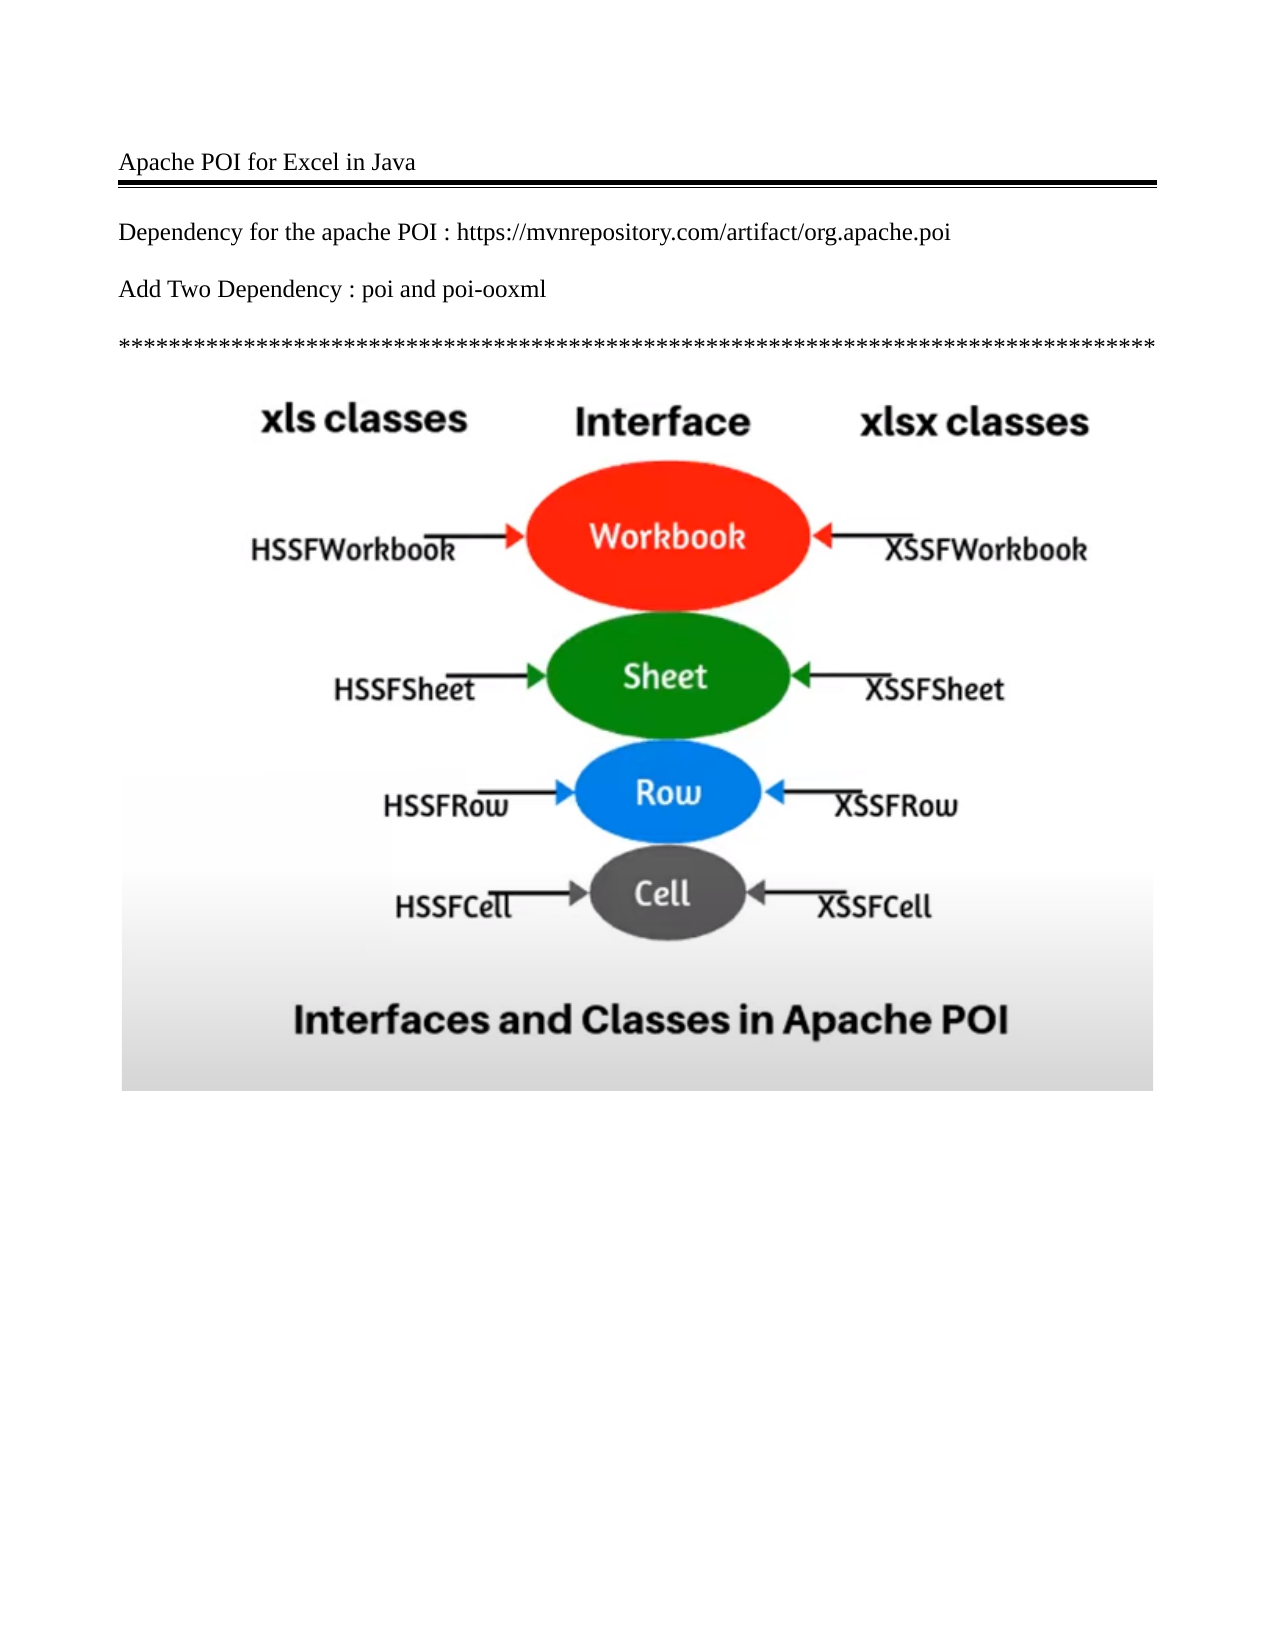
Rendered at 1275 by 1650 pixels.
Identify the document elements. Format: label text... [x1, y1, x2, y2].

text Apache POI for Excel in Java [118, 147, 1157, 180]
text *********************************************************************************** [118, 303, 1157, 361]
text Dependency for the apache POI : https://mvnrepository.com/artifact/org.apache.poi [118, 217, 1157, 246]
text Add Two Dependency : poi and poi-ooxml [118, 274, 1157, 303]
picture [121, 360, 1154, 1091]
